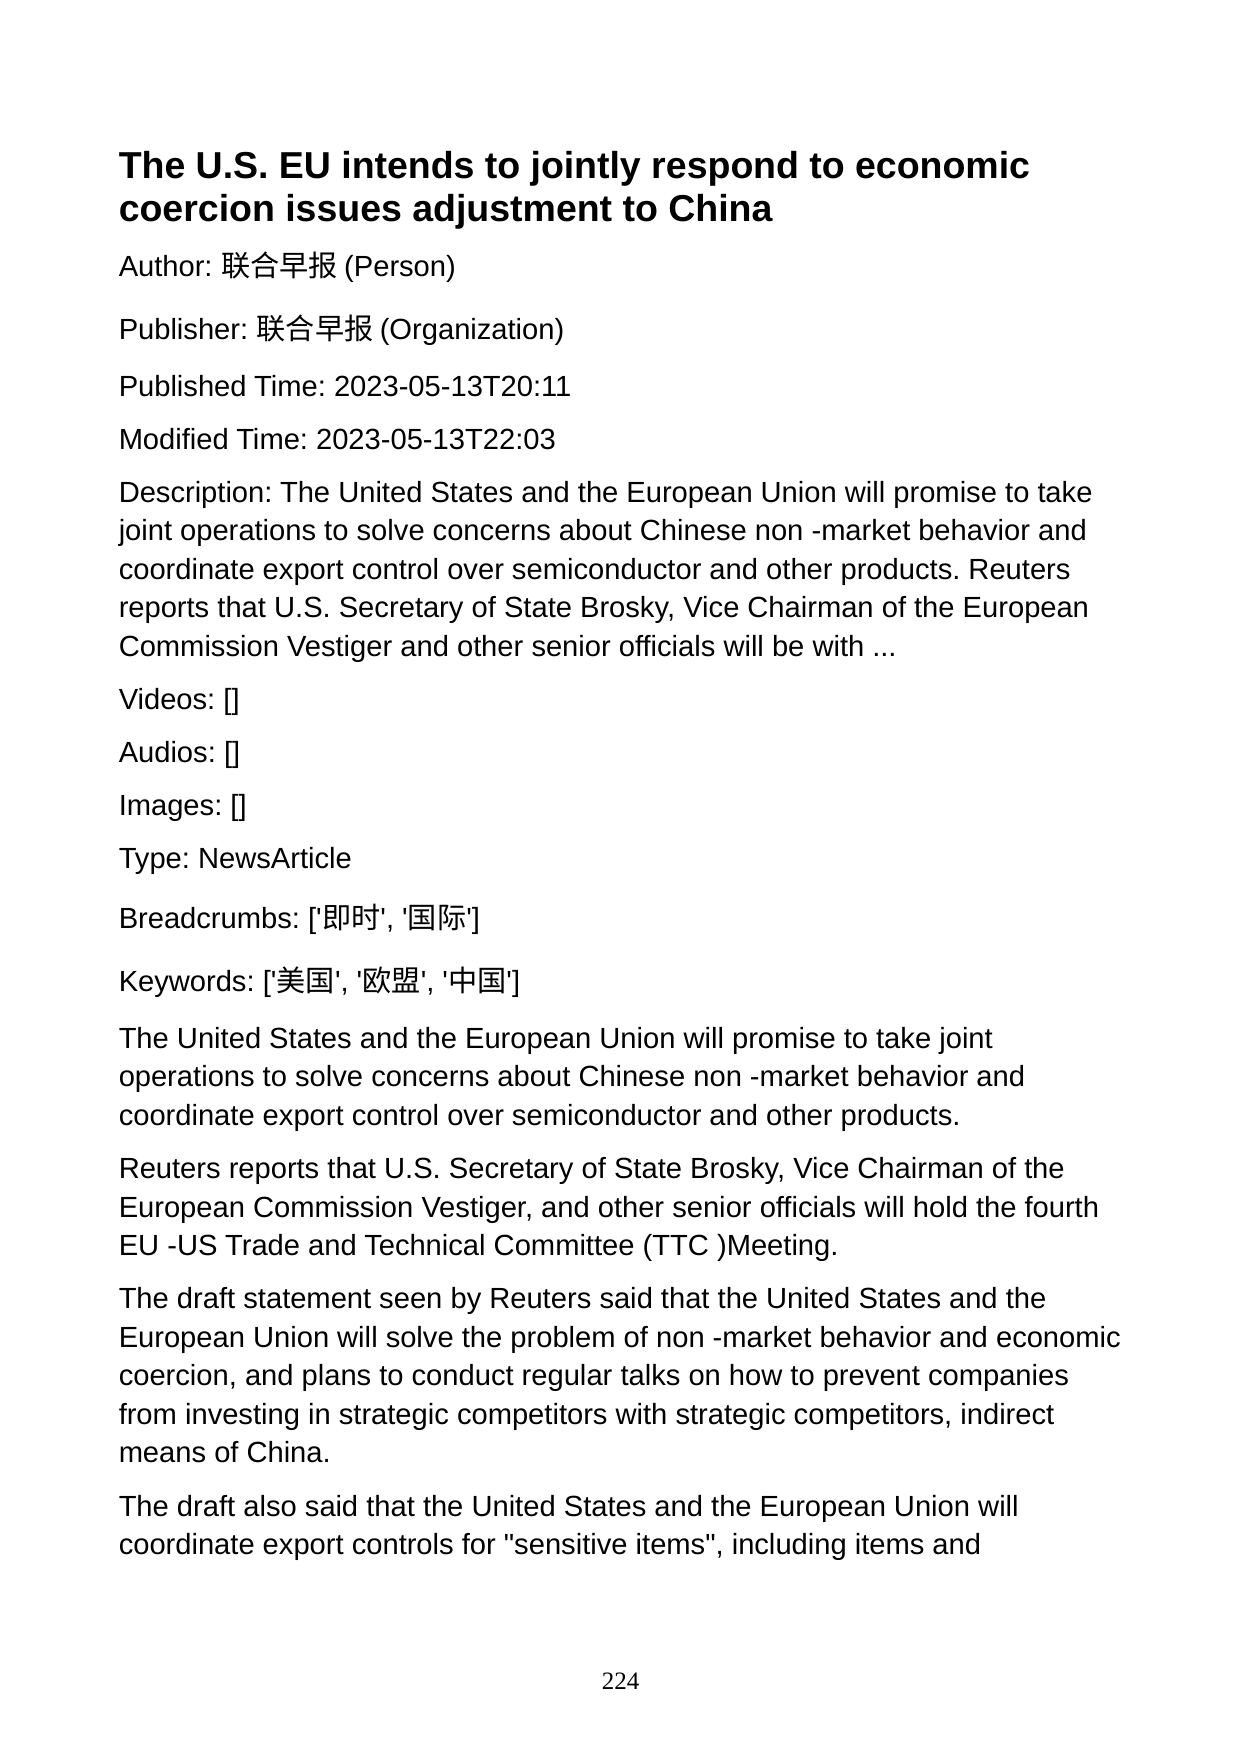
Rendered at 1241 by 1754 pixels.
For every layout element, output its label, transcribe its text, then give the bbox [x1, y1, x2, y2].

text Modified Time: 2023-05-13T22:03 [118, 422, 1122, 455]
text Publisher: 联合早报 (Organization) [118, 305, 1122, 348]
text Description: The United States and the European Union will promise to take joint operations to solve concerns about Chinese non -market behavior and coordinate export control over semiconductor and other products. Reuters reports that U.S. Secretary of State Brosky, Vice Chairman of the European Commission Vestiger and other senior officials will be with ... [118, 475, 1122, 662]
text The draft statement seen by Reuters said that the United States and the European Union will solve the problem of non -market behavior and economic coercion, and plans to conduct regular talks on how to prevent companies from investing in strategic competitors with strategic competitors, indirect means of China. [118, 1281, 1122, 1469]
text Author: 联合早报 (Person) [118, 242, 1122, 284]
text The draft also said that the United States and the European Union will coordinate export controls for "sensitive items", including items and [118, 1488, 1122, 1561]
subtitle The U.S. EU intends to jointly respond to economic coercion issues adjustment to China [118, 143, 1122, 230]
text Type: NewsArticle [118, 841, 1122, 875]
text Reuters reports that U.S. Secretary of State Brosky, Vice Chairman of the European Commission Vestiger, and other senior officials will hold the fourth EU -US Trade and Technical Committee (TTC )Meeting. [118, 1151, 1122, 1262]
text The United States and the European Union will promise to take joint operations to solve concerns about Chinese non -market behavior and coordinate export control over semiconductor and other products. [118, 1021, 1122, 1131]
text Published Time: 2023-05-13T20:11 [118, 368, 1122, 402]
text Keywords: ['美国', '欧盟', '中国'] [118, 958, 1122, 1000]
text Breadcrumbs: ['即时', '国际'] [118, 894, 1122, 937]
text Videos: [] [118, 682, 1122, 716]
text Images: [] [118, 788, 1122, 822]
text Audios: [] [118, 735, 1122, 769]
